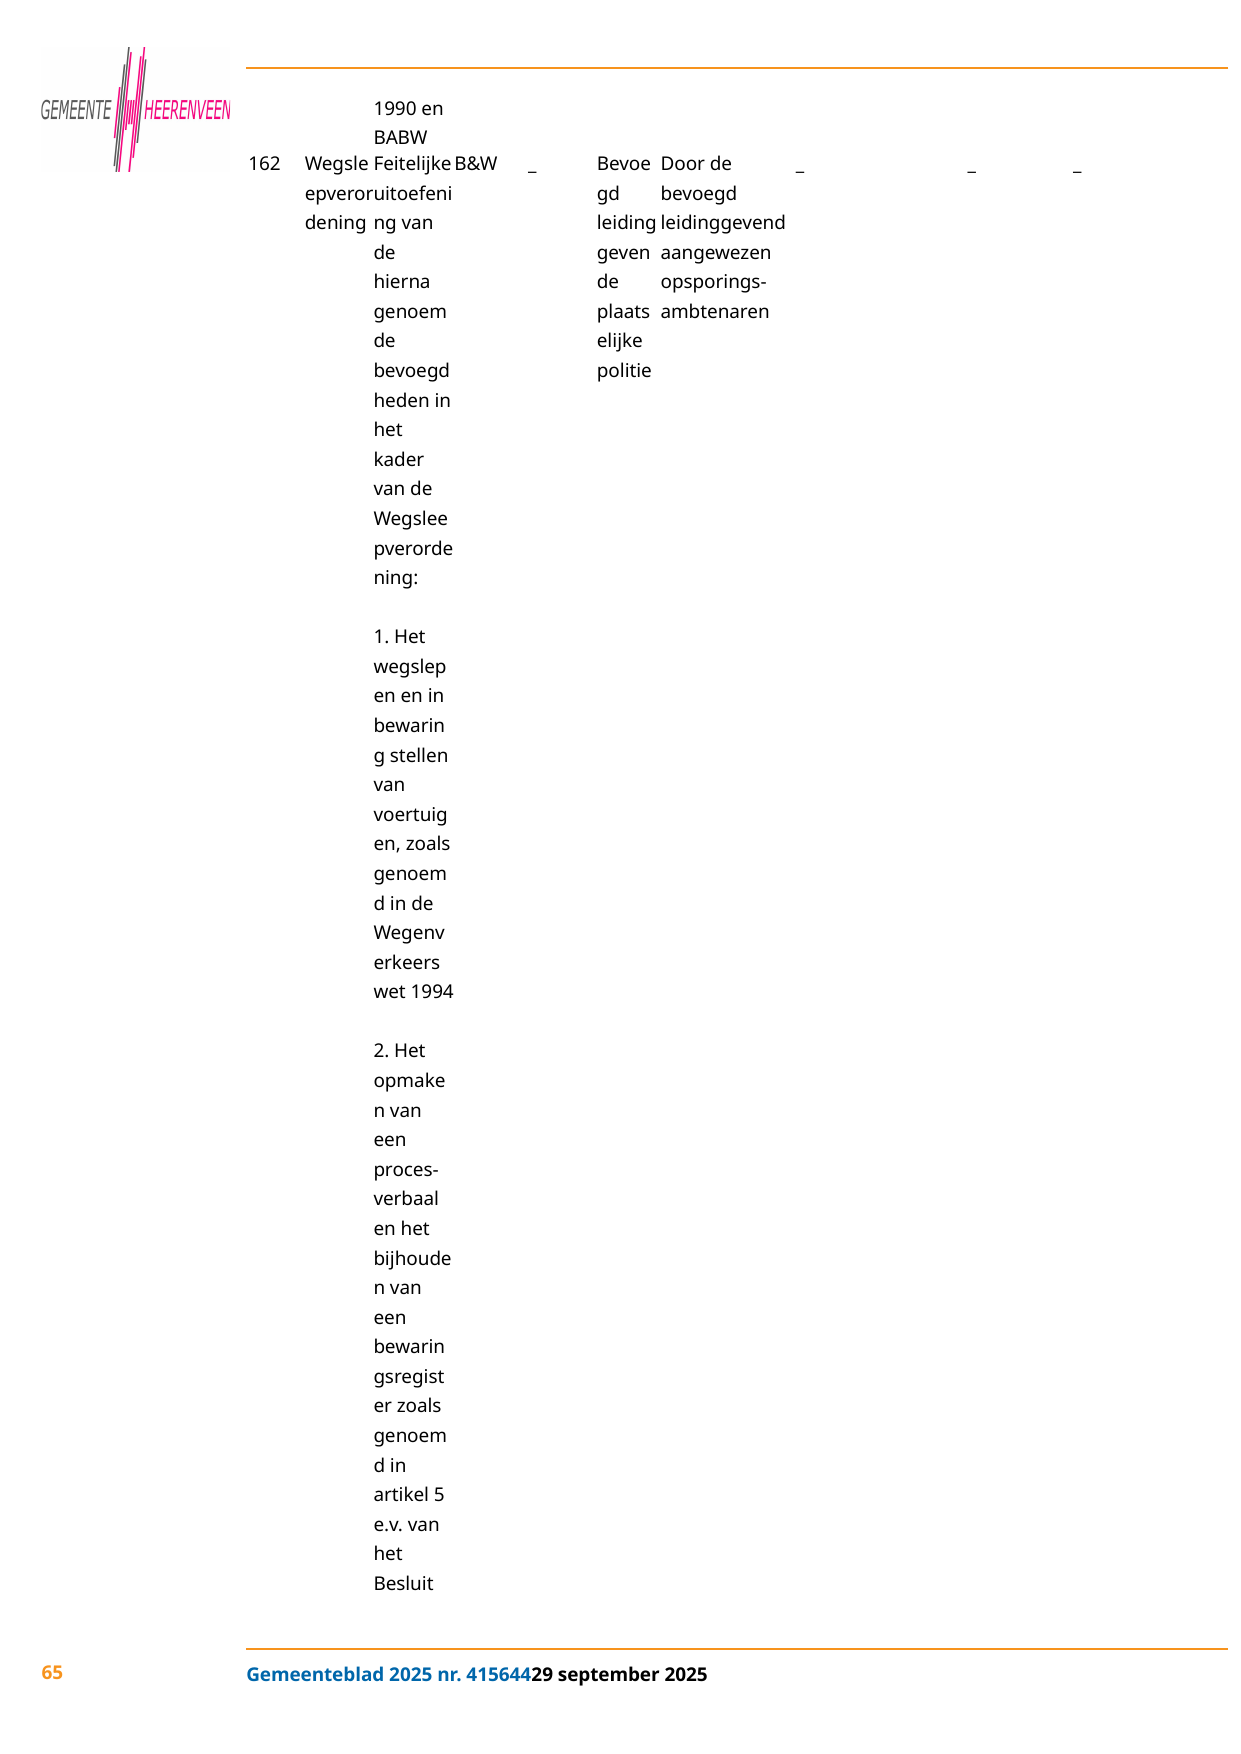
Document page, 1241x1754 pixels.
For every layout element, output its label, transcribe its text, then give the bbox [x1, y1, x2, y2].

table_cell [660, 95, 796, 150]
table_cell Bevoegd leidinggevende plaatselijke politie [597, 150, 660, 1596]
table_cell [454, 95, 528, 150]
table_cell [597, 95, 660, 150]
table_cell B&W [454, 150, 528, 1596]
table_cell _ [1073, 150, 1152, 1596]
table_cell _ [528, 150, 597, 1596]
table_cell [968, 95, 1073, 150]
table_cell [796, 95, 967, 150]
table_cell Feitelijke uitoefening van de hierna genoemde bevoegdheden in het kader van de Wegsleepverordening: 1. Het wegslepen en in bewaring stellen van voertuigen, zoals genoemd in de Wegenverkeerswet 1994 2. Het opmaken van een proces-verbaal en het bijhouden van een bewaringsregister zoals genoemd in artikel 5 e.v. van het Besluit [373, 150, 454, 1596]
table_cell [305, 95, 373, 150]
table_cell _ [968, 150, 1073, 1596]
picture [41, 47, 231, 172]
table_cell _ [796, 150, 967, 1596]
table_cell Wegsleepverordening [305, 150, 373, 1596]
table_cell [1073, 95, 1152, 150]
table_cell [248, 95, 304, 150]
table_cell 1990 en BABW [373, 95, 454, 150]
table_cell [528, 95, 597, 150]
table_cell Door de bevoegd leidinggevend aangewezen opsporings-ambtenaren [660, 150, 796, 1596]
table_cell 162 [248, 150, 304, 1596]
